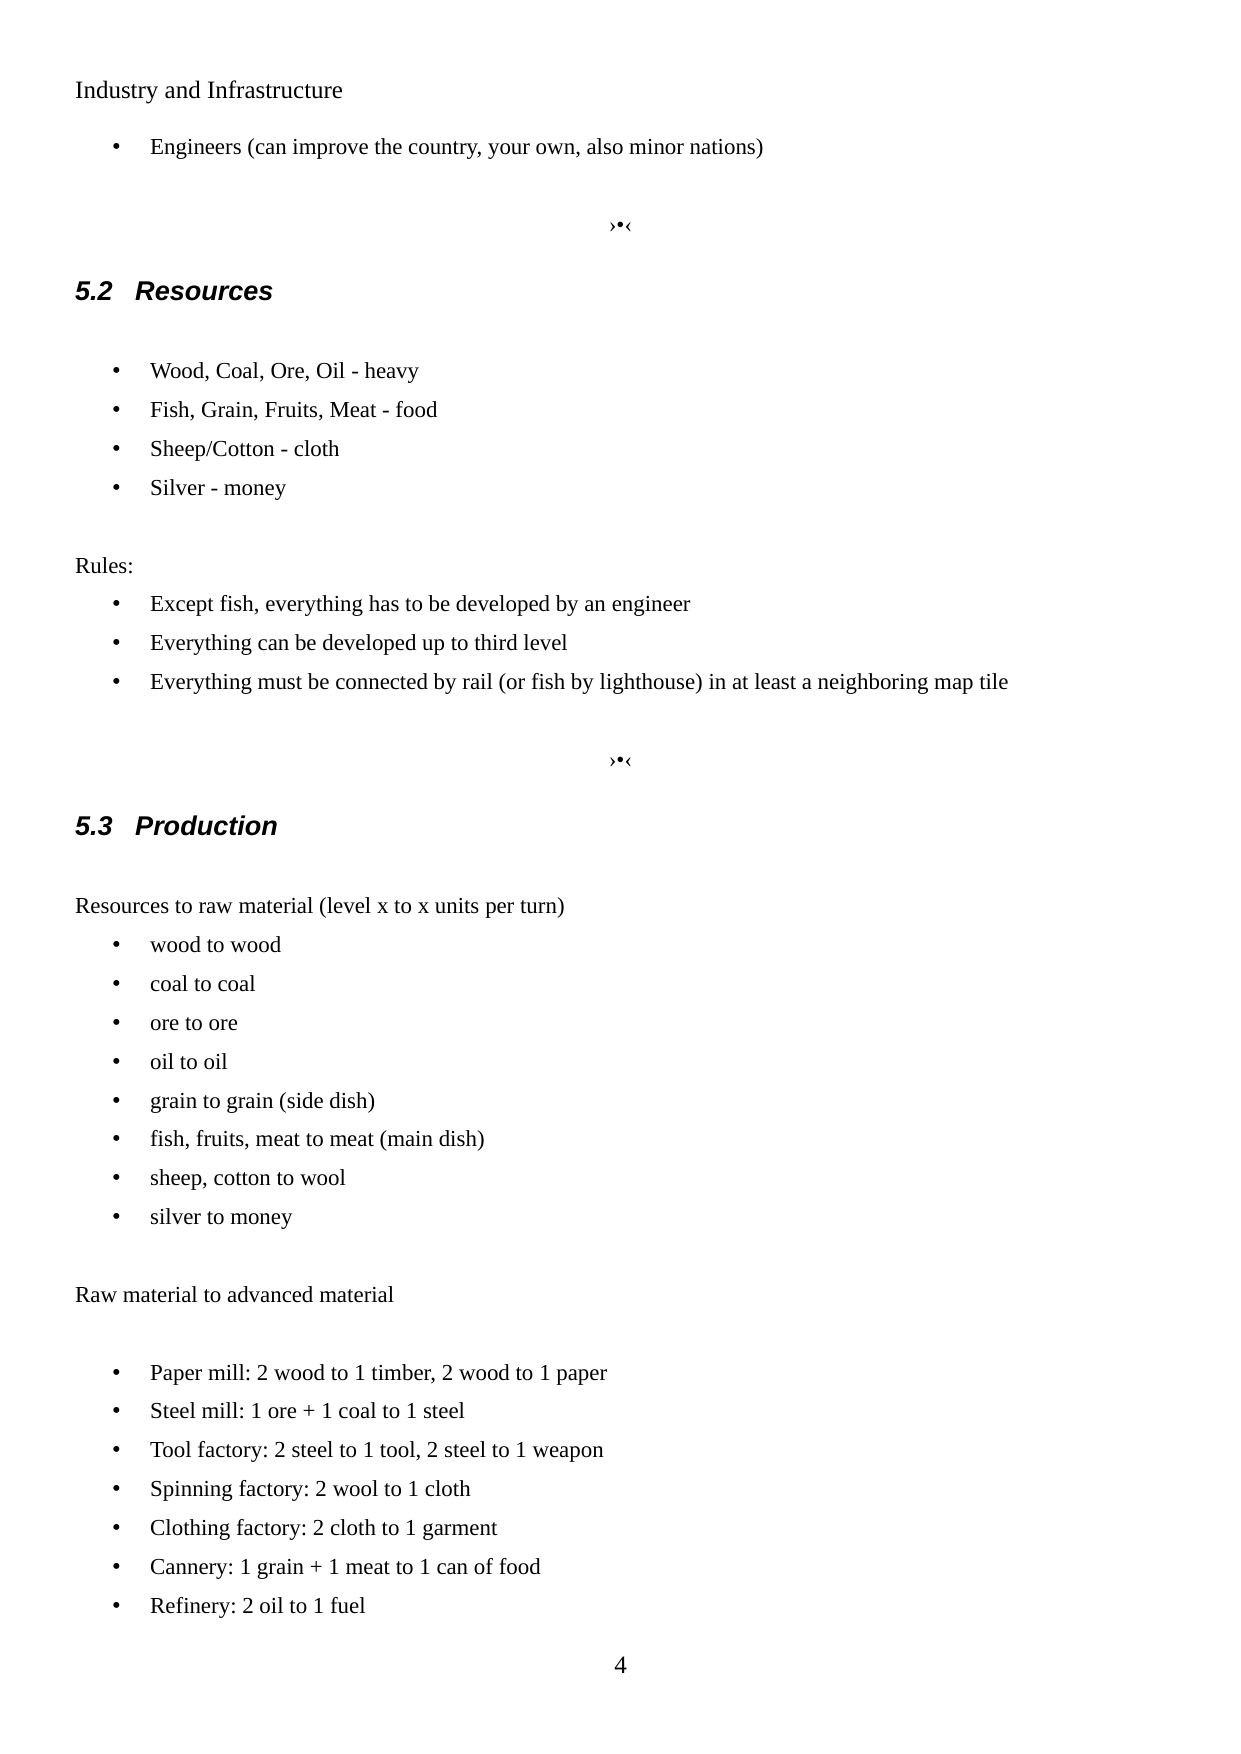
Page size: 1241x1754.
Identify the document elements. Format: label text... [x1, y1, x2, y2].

list silver to money [112, 1203, 1166, 1229]
text Resources to raw material (level x to x units per turn) [75, 892, 1166, 919]
list Engineers (can improve the country, your own, also minor nations) [112, 133, 1166, 159]
list Steel mill: 1 ore + 1 coal to 1 steel [112, 1397, 1166, 1424]
text Rules: [75, 552, 1166, 578]
list Spinning factory: 2 wool to 1 cloth [112, 1475, 1166, 1502]
list Silver - money [112, 474, 1166, 500]
list oil to oil [112, 1048, 1166, 1074]
list Fish, Grain, Fruits, Meat - food [112, 396, 1166, 423]
list Sheep/Cotton - cloth [112, 435, 1166, 461]
subtitle Production [75, 810, 1166, 841]
list wood to wood [112, 931, 1166, 958]
list Refinery: 2 oil to 1 fuel [112, 1592, 1166, 1618]
subtitle Resources [75, 275, 1166, 306]
list fish, fruits, meat to meat (main dish) [112, 1126, 1166, 1152]
list Everything must be connected by rail (or fish by lighthouse) in at least a neighboring map tile [112, 668, 1166, 694]
list Except fish, everything has to be developed by an engineer [112, 591, 1166, 617]
list Wood, Coal, Ore, Oil - heavy [112, 357, 1166, 384]
text Raw material to advanced material [75, 1281, 1166, 1307]
list sheep, cotton to wool [112, 1164, 1166, 1191]
list Tool factory: 2 steel to 1 tool, 2 steel to 1 weapon [112, 1436, 1166, 1463]
list Paper mill: 2 wood to 1 timber, 2 wood to 1 paper [112, 1359, 1166, 1385]
text ›•‹ [75, 746, 1166, 772]
list Everything can be developed up to third level [112, 629, 1166, 656]
list Cannery: 1 grain + 1 meat to 1 can of food [112, 1553, 1166, 1579]
text ›•‹ [75, 211, 1166, 237]
list grain to grain (side dish) [112, 1087, 1166, 1113]
list ore to ore [112, 1009, 1166, 1035]
list Clothing factory: 2 cloth to 1 garment [112, 1514, 1166, 1540]
list coal to coal [112, 970, 1166, 996]
